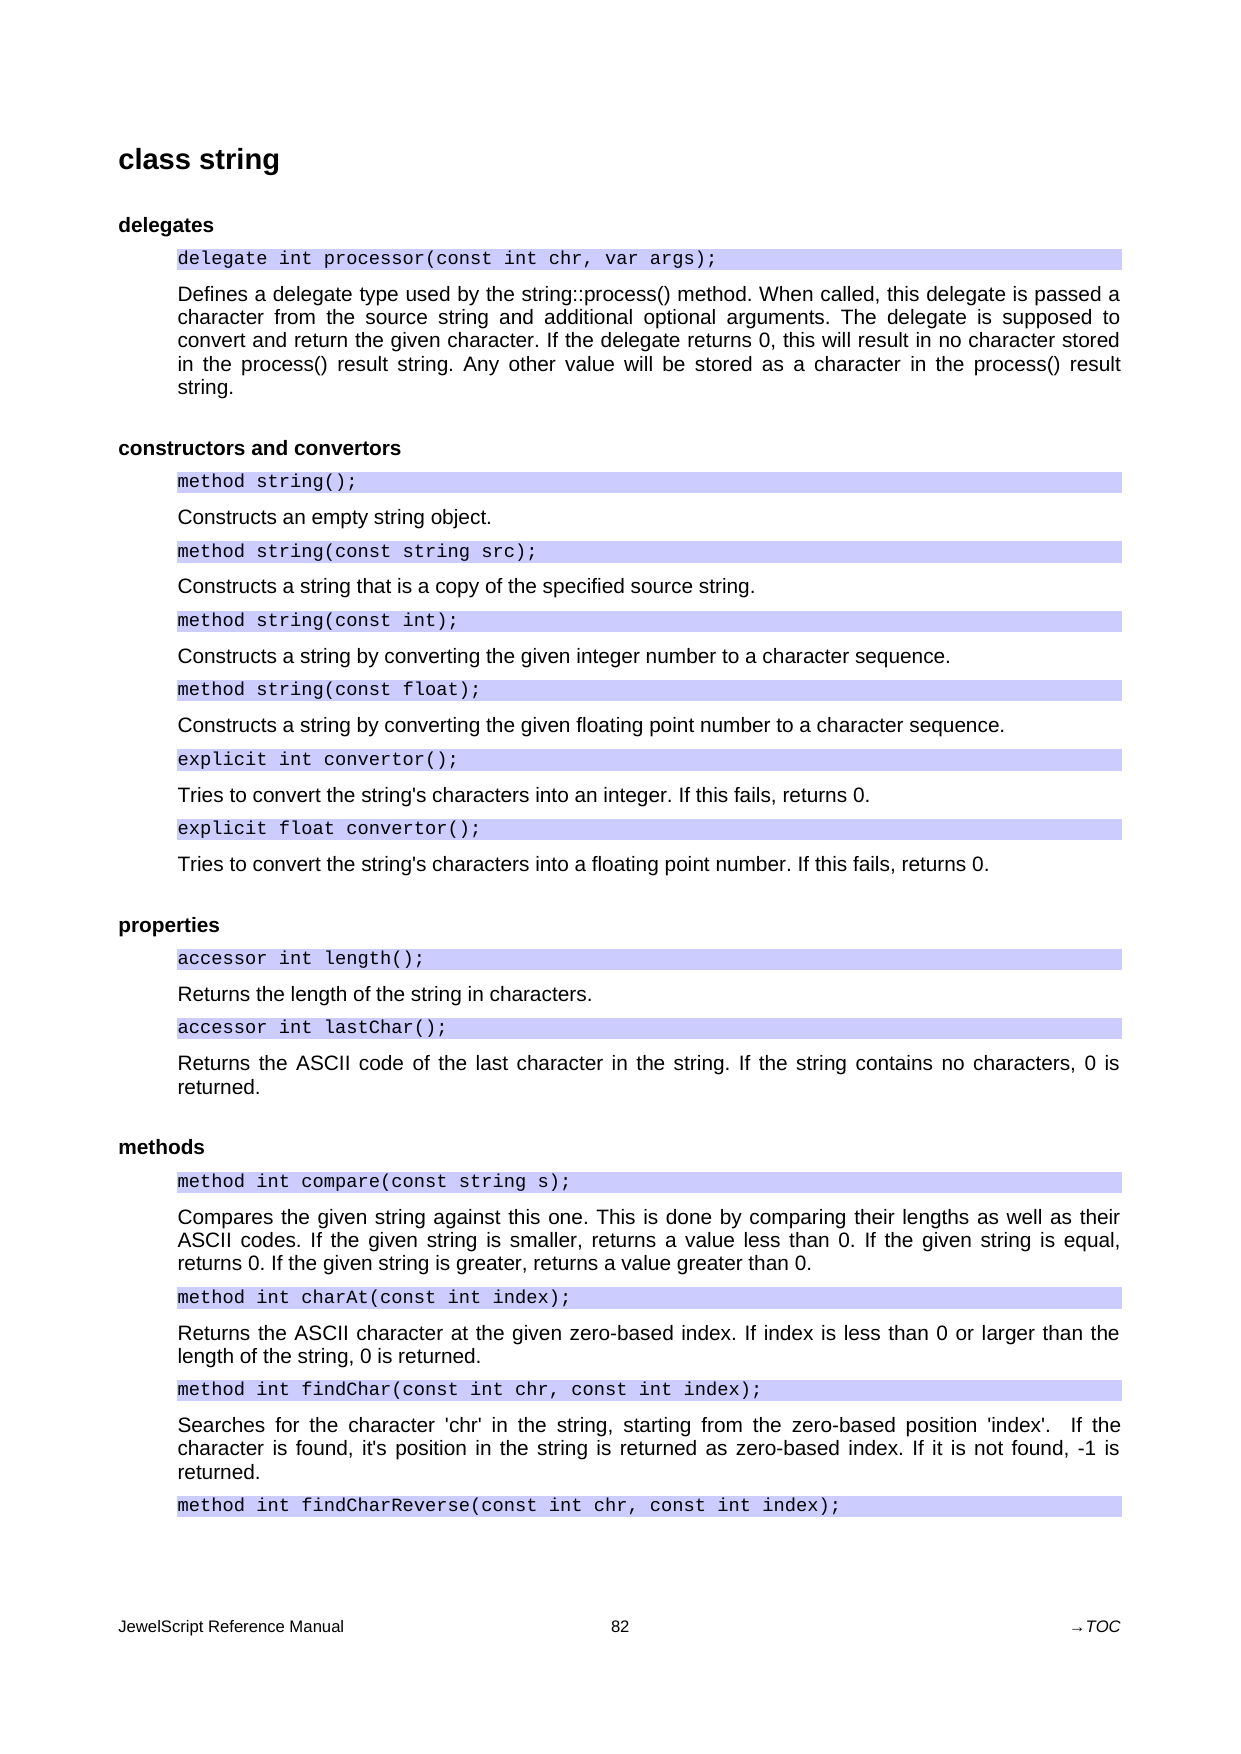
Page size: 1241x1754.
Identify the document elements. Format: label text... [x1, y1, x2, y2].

text Defines a delegate type used by the string::process() method. When called, this delegate is passed a character from the source string and additional optional arguments. The delegate is supposed to convert and return the given character. If the delegate returns 0, this will result in no character stored in the process() result string. Any other value will be stored as a character in the process() result string. [177, 283, 1122, 399]
text method int charAt(const int index); [177, 1287, 1122, 1309]
text Tries to convert the string's characters into a floating point number. If this fails, returns 0. [177, 852, 1122, 876]
text Returns the ASCII code of the last character in the string. If the string contains no characters, 0 is returned. [177, 1052, 1122, 1098]
text Searches for the character 'chr' in the string, starting from the zero-based position 'index'. If the character is found, it's position in the string is returned as zero-based index. If it is not found, -1 is returned. [177, 1414, 1122, 1483]
subtitle methods [118, 1136, 1122, 1159]
text Constructs a string by converting the given floating point number to a character sequence. [177, 714, 1122, 737]
text Tries to convert the string's characters into an integer. If this fails, returns 0. [177, 783, 1122, 806]
text delegate int processor(const int chr, var args); [177, 249, 1122, 270]
text Compares the given string against this one. This is done by comparing their lengths as well as their ASCII codes. If the given string is smaller, returns a value less than 0. If the given string is equal, returns 0. If the given string is greater, returns a value greater than 0. [177, 1205, 1122, 1275]
subtitle class string [118, 143, 1122, 176]
text Constructs an empty string object. [177, 506, 1122, 529]
text Returns the length of the string in characters. [177, 983, 1122, 1006]
text method string(); [177, 472, 1122, 493]
text accessor int lastChar(); [177, 1018, 1122, 1039]
text explicit float convertor(); [177, 819, 1122, 840]
text method string(const string src); [177, 541, 1122, 563]
text method int findChar(const int chr, const int index); [177, 1380, 1122, 1401]
text method string(const float); [177, 680, 1122, 701]
text Returns the ASCII character at the given zero-based index. If index is less than 0 or larger than the length of the string, 0 is returned. [177, 1321, 1122, 1368]
text Constructs a string by converting the given integer number to a character sequence. [177, 644, 1122, 668]
text method string(const int); [177, 611, 1122, 632]
text method int findCharReverse(const int chr, const int index); [177, 1496, 1122, 1517]
text method int compare(const string s); [177, 1172, 1122, 1193]
text explicit int convertor(); [177, 749, 1122, 771]
text accessor int length(); [177, 949, 1122, 970]
subtitle constructors and convertors [118, 436, 1122, 459]
subtitle delegates [118, 213, 1122, 236]
text Constructs a string that is a copy of the specified source string. [177, 575, 1122, 598]
subtitle properties [118, 913, 1122, 936]
